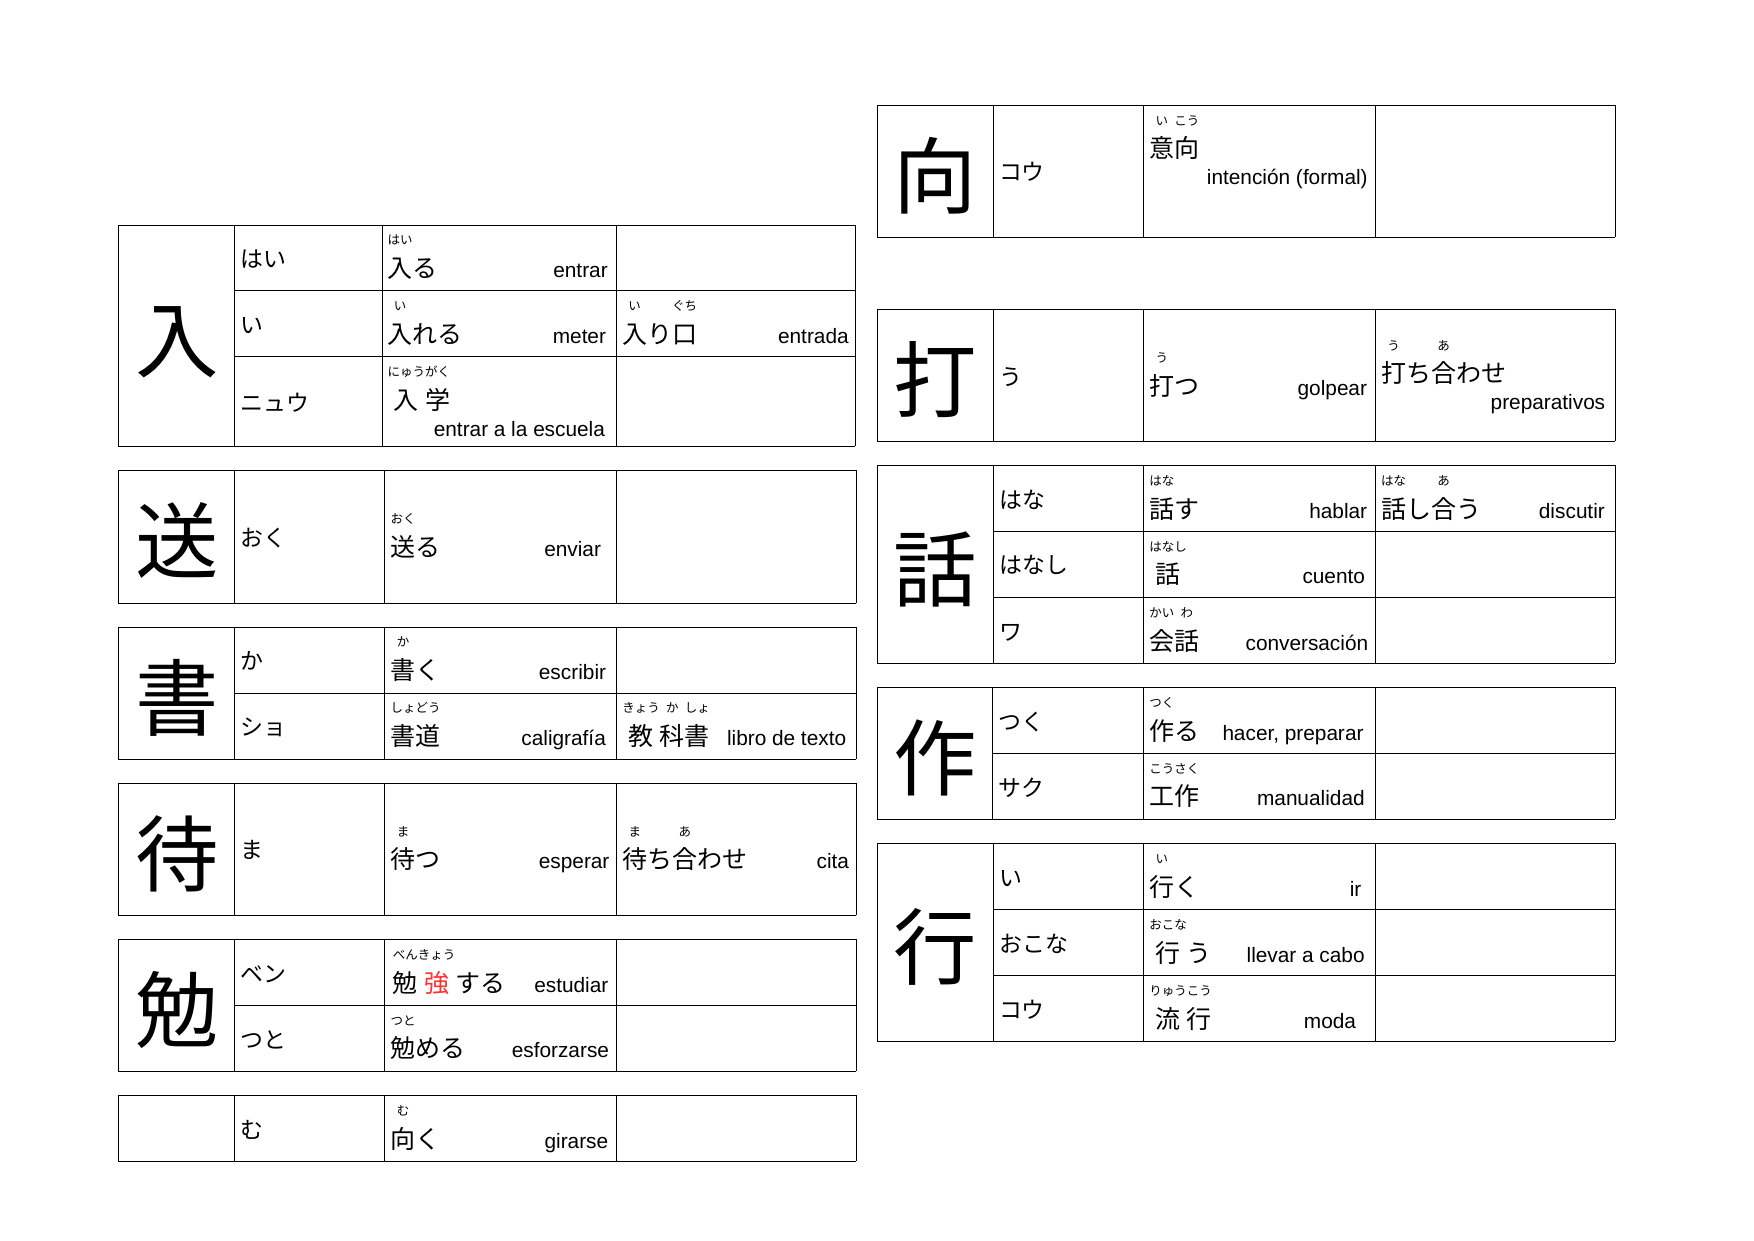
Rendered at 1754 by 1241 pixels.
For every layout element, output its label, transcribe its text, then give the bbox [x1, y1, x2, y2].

table_cell 行おこなう llevar a cabo [1144, 910, 1375, 975]
table_header おく [235, 471, 384, 602]
table_cell [1376, 976, 1615, 1041]
table_cell コウ [994, 976, 1143, 1041]
table_header 勉 [119, 940, 234, 1071]
table_cell 意い向こう intención (formal) [1144, 106, 1375, 237]
table_header 入はいる entrar [383, 226, 616, 290]
table_header はい [235, 226, 382, 290]
table_header 行 [878, 844, 993, 1041]
table_cell ショ [235, 694, 384, 759]
table_header [617, 226, 855, 290]
table_header はな [994, 466, 1143, 531]
table_header [1376, 844, 1615, 909]
table_header [617, 628, 856, 692]
table_cell [1376, 910, 1615, 975]
table_header ベン [235, 940, 384, 1005]
table_cell 書しょ道どう caligrafía [385, 694, 616, 759]
table_header 待まち合あわせ cita [617, 784, 856, 915]
table_header 打うち合あわせ preparativos [1376, 310, 1615, 441]
table_cell 入にゅう学がく entrar a la escuela [383, 357, 616, 446]
table_header [119, 1096, 234, 1161]
table_header 話はなし合あう discutir [1376, 466, 1615, 531]
table_header 作 [878, 688, 992, 819]
table_cell コウ [994, 106, 1143, 237]
table_header [1376, 688, 1615, 753]
table_header う [994, 310, 1143, 441]
table_cell 入いり口ぐち entrada [617, 291, 855, 356]
table_header 話 [878, 466, 993, 663]
table_header 向 [878, 106, 993, 237]
table_cell おこな [994, 910, 1143, 975]
table_header 打 [878, 310, 993, 441]
table_header 作つくる hacer, preparar [1144, 688, 1375, 753]
table_cell 入いれる meter [383, 291, 616, 356]
table_header 書かく escribir [385, 628, 616, 692]
table_cell 勉つとめる esforzarse [385, 1006, 616, 1071]
table_cell はなし [994, 532, 1143, 597]
table_cell [1376, 106, 1615, 237]
table_cell 話はなし cuento [1144, 532, 1375, 597]
table_header 待まつ esperar [385, 784, 616, 915]
table_header [617, 1096, 856, 1161]
table_cell サク [993, 754, 1143, 819]
table_header [617, 471, 856, 602]
table_header 待 [119, 784, 234, 915]
table_header 打うつ golpear [1144, 310, 1375, 441]
table_header 入 [119, 226, 234, 446]
table_header む [235, 1096, 384, 1161]
table_header い [994, 844, 1143, 909]
table_header つく [993, 688, 1143, 753]
table_header 勉べん強きょうする estudiar [385, 940, 616, 1005]
table_cell [617, 357, 855, 446]
table_header 書 [119, 628, 234, 759]
table_cell 工こう作さく manualidad [1144, 754, 1375, 819]
table_cell 会かい話わ conversación [1144, 598, 1375, 663]
table_cell い [235, 291, 382, 356]
table_cell ニュウ [235, 357, 382, 446]
table_cell [617, 1006, 856, 1071]
table_cell [1376, 532, 1615, 597]
table_header 送おくる enviar [385, 471, 616, 602]
table_cell [1376, 754, 1615, 819]
table_cell ワ [994, 598, 1143, 663]
table_cell 流りゅう行こう moda [1144, 976, 1375, 1041]
table_cell [1376, 598, 1615, 663]
table_header 送 [119, 471, 234, 602]
table_header か [235, 628, 384, 692]
table_cell 教きょう科か書しょ libro de texto [617, 694, 856, 759]
table_header [617, 940, 856, 1005]
table_header 行いく ir [1144, 844, 1375, 909]
table_cell つと [235, 1006, 384, 1071]
table_header 話はなす hablar [1144, 466, 1375, 531]
table_header ま [235, 784, 384, 915]
table_header 向むく girarse [385, 1096, 616, 1161]
